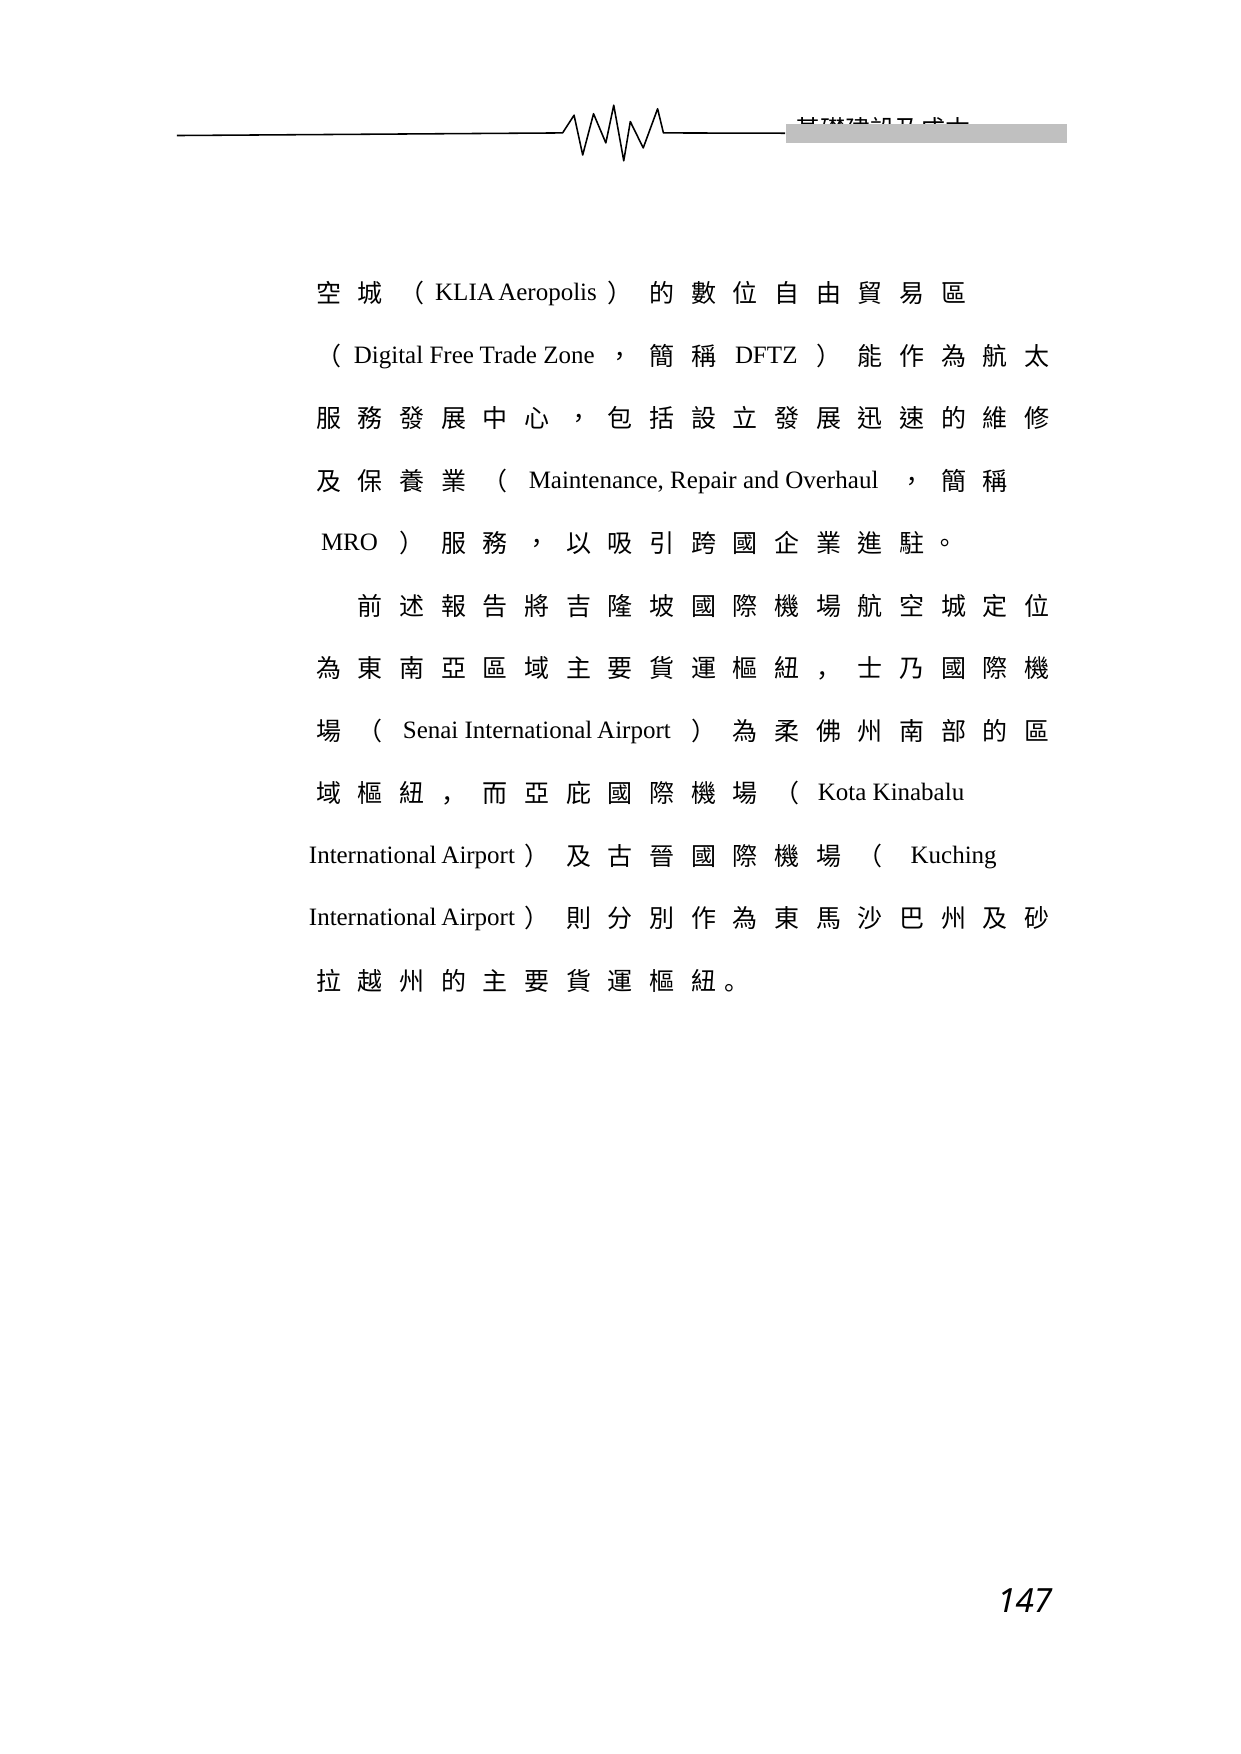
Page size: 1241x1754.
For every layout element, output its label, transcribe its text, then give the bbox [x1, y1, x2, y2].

text 空城（KLIA Aeropolis）的數位自由貿易區（Digital Free Trade Zone，簡稱DFTZ）能作為航太服務發展中心，包括設立發展迅速的維修及保養業（Maintenance, Repair and Overhaul，簡稱MRO）服務，以吸引跨國企業進駐。 [281, 250, 1058, 563]
text 前述報告將吉隆坡國際機場航空城定位為東南亞區域主要貨運樞紐，士乃國際機場（Senai International Airport）為柔佛州南部的區域樞紐，而亞庇國際機場（Kota Kinabalu International Airport）及古晉國際機場（Kuching International Airport）則分別作為東馬沙巴州及砂拉越州的主要貨運樞紐。 [281, 563, 1058, 1000]
